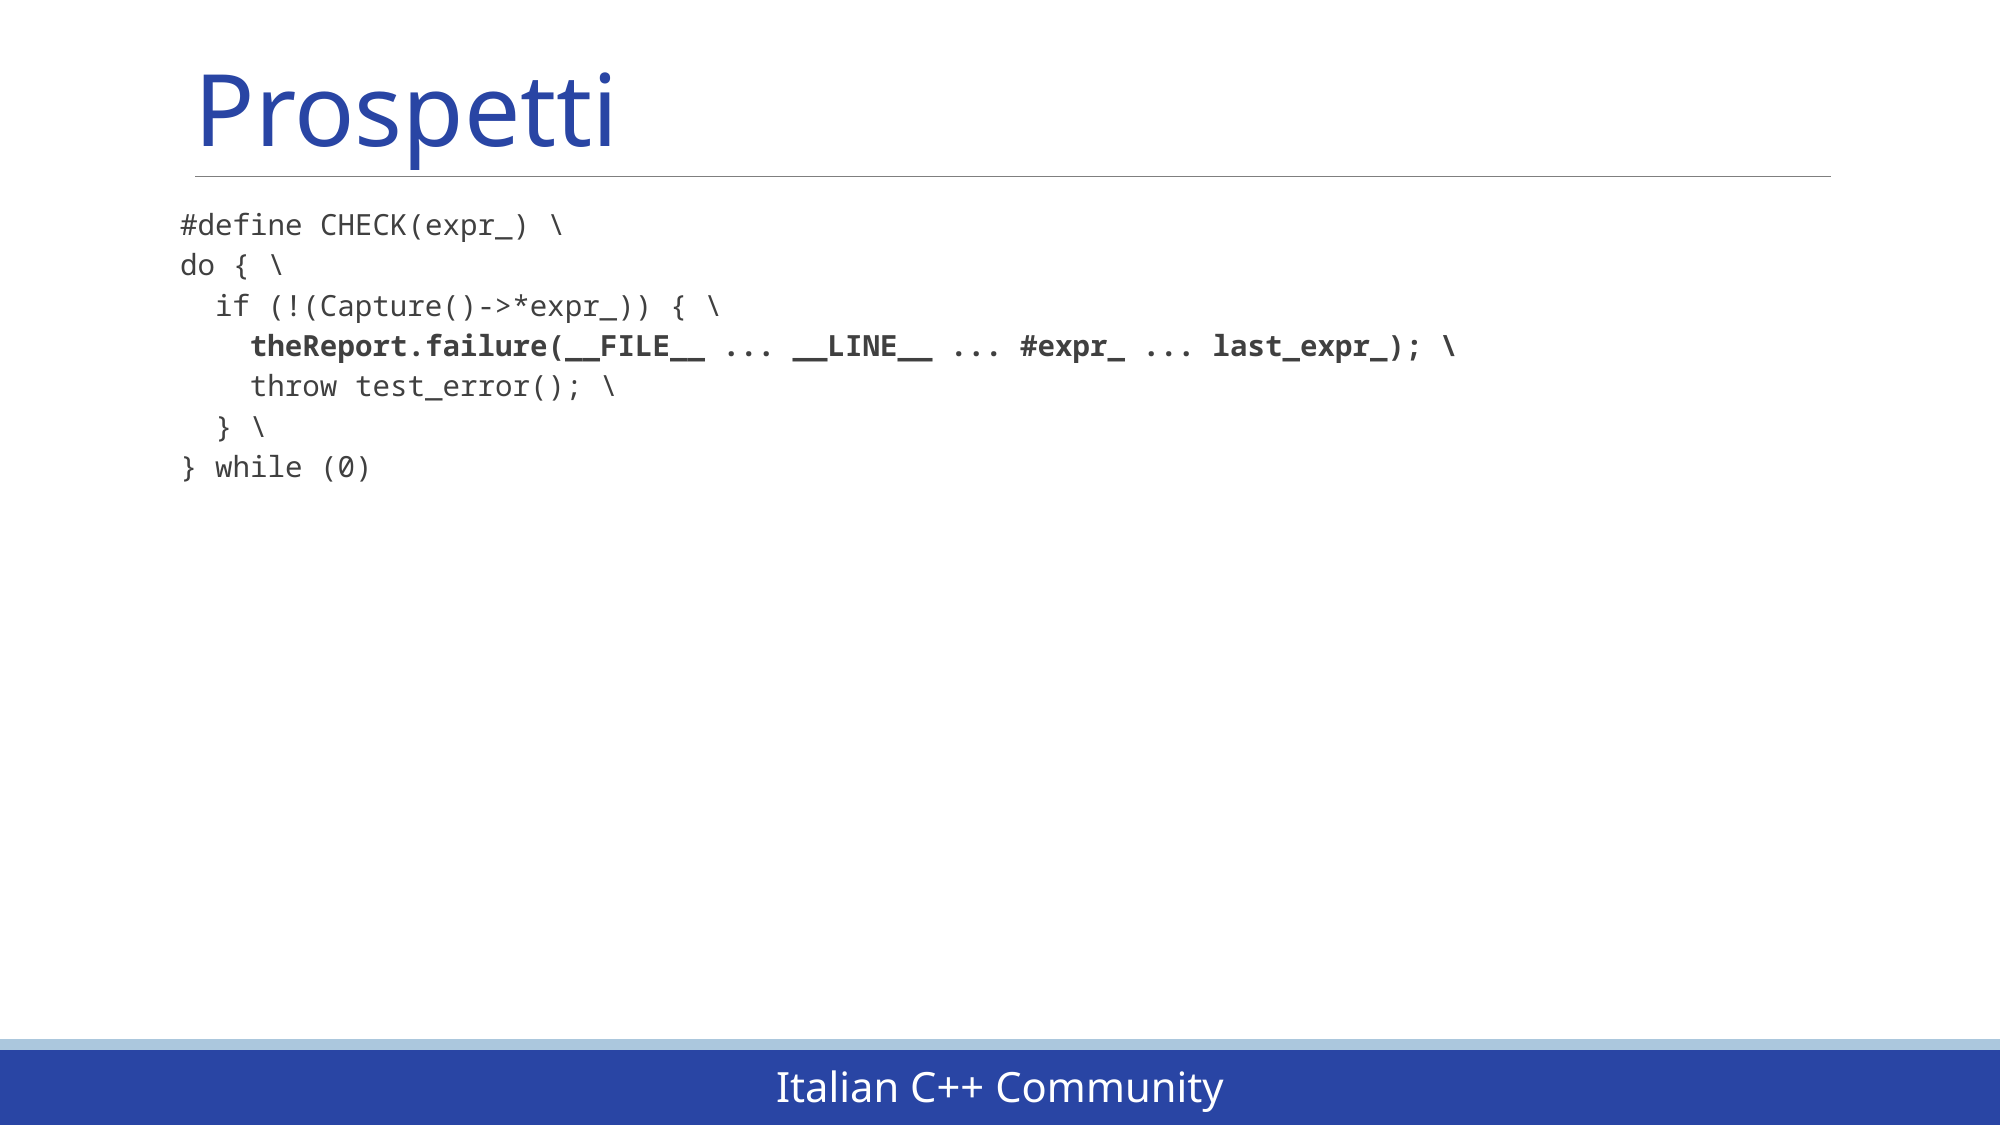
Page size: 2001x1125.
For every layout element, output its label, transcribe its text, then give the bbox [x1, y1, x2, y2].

title Prospetti [179, 2, 1830, 175]
list #define CHECK(expr_) \ do { \ if (!(Capture()->*expr_)) { \ theReport.failure(__FILE__ ... __LINE__ ... #expr_ ... last_expr_); \ throw test_error(); \ } \ } while (0) [179, 202, 1830, 1011]
